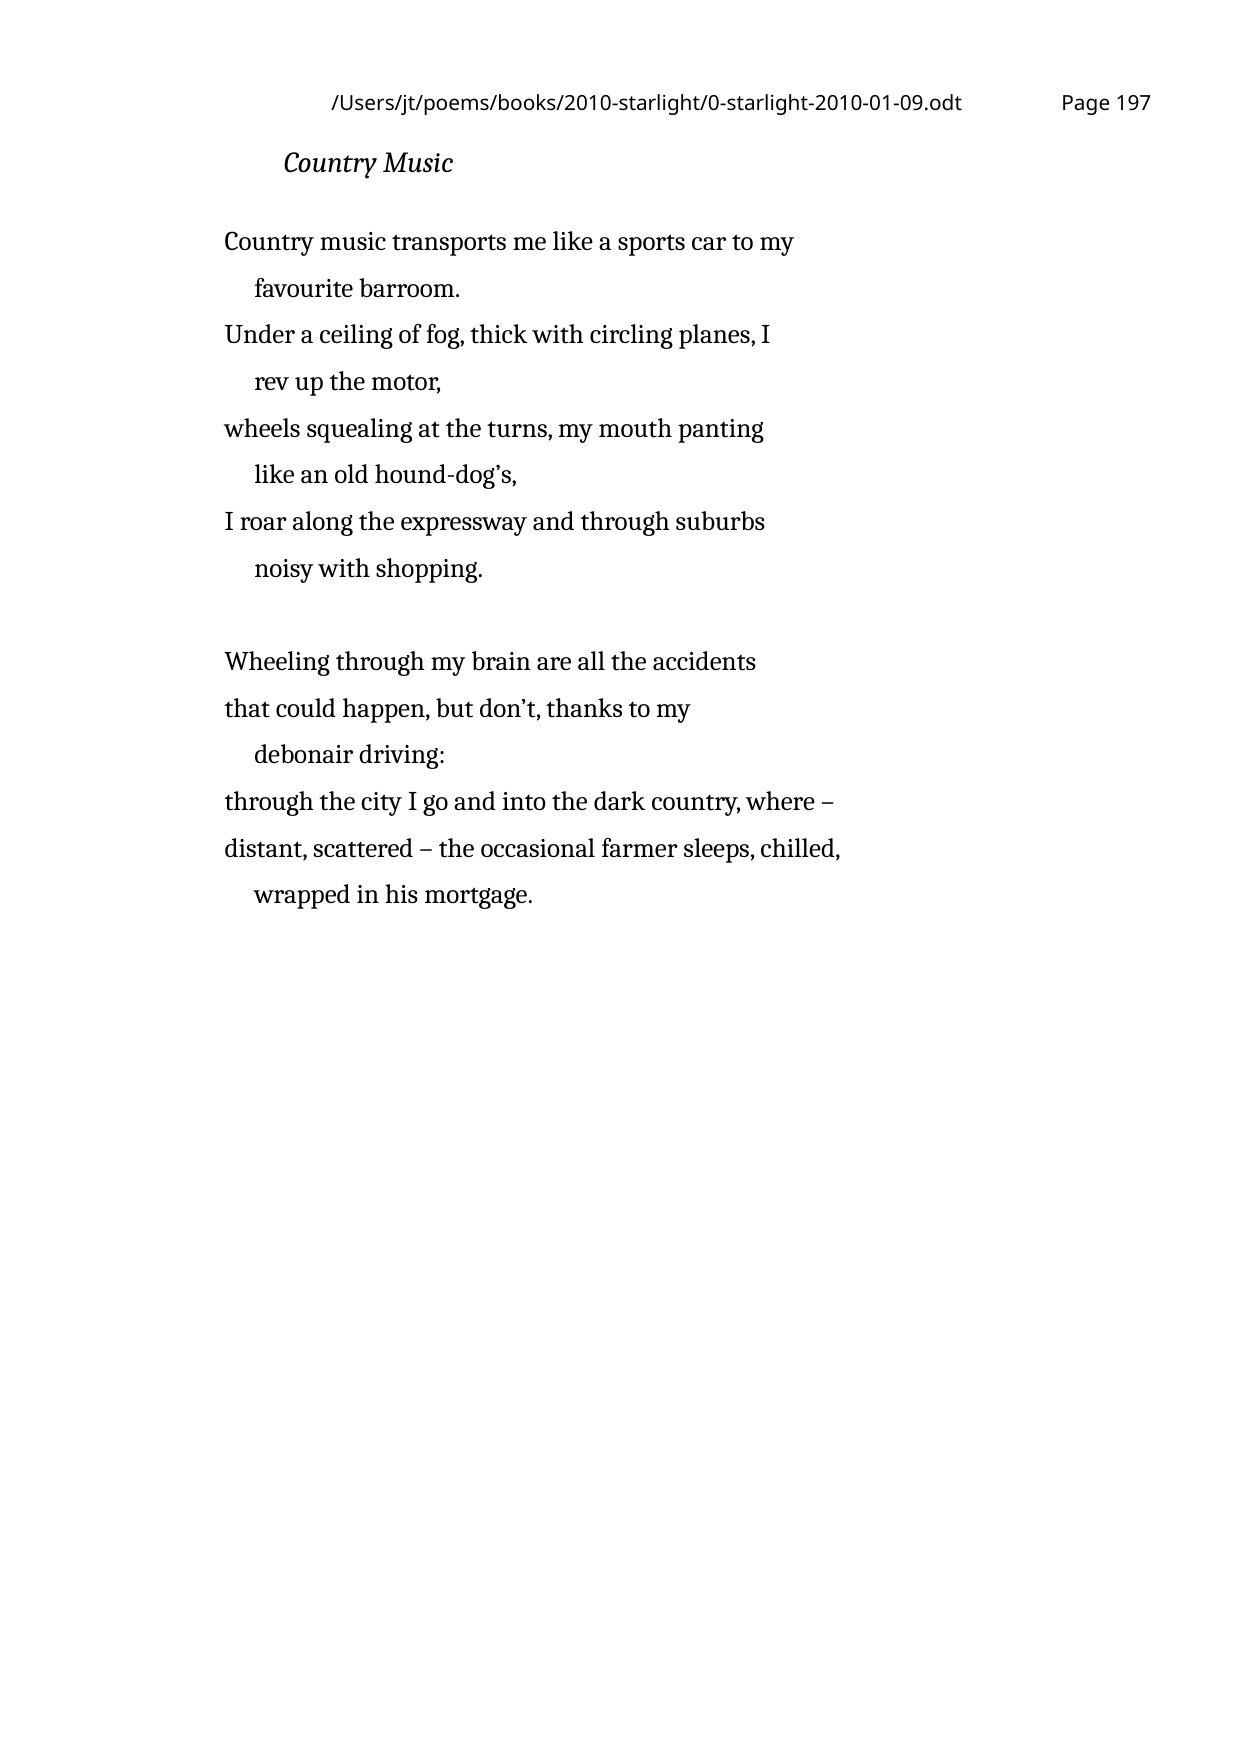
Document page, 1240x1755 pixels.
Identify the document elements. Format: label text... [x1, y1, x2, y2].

text like an old hound-dog’s, [224, 459, 1151, 491]
text distant, scattered – the occasional farmer sleeps, chilled, [224, 833, 1151, 864]
text through the city I go and into the dark country, where – [224, 786, 1151, 817]
text wrapped in his mortgage. [224, 879, 1151, 911]
text Wheeling through my brain are all the accidents [224, 646, 1151, 677]
text favourite barroom. [224, 273, 1151, 304]
text Country music transports me like a sports car to my [224, 226, 1151, 257]
text I roar along the expressway and through suburbs [224, 506, 1151, 537]
title Country Music [283, 146, 1062, 180]
text debonair driving: [224, 739, 1151, 771]
text noisy with shopping. [224, 553, 1151, 584]
text rev up the motor, [224, 366, 1151, 397]
text wheels squealing at the turns, my mouth panting [224, 413, 1151, 444]
text that could happen, but don’t, thanks to my [224, 693, 1151, 724]
text Under a ceiling of fog, thick with circling planes, I [224, 319, 1151, 351]
